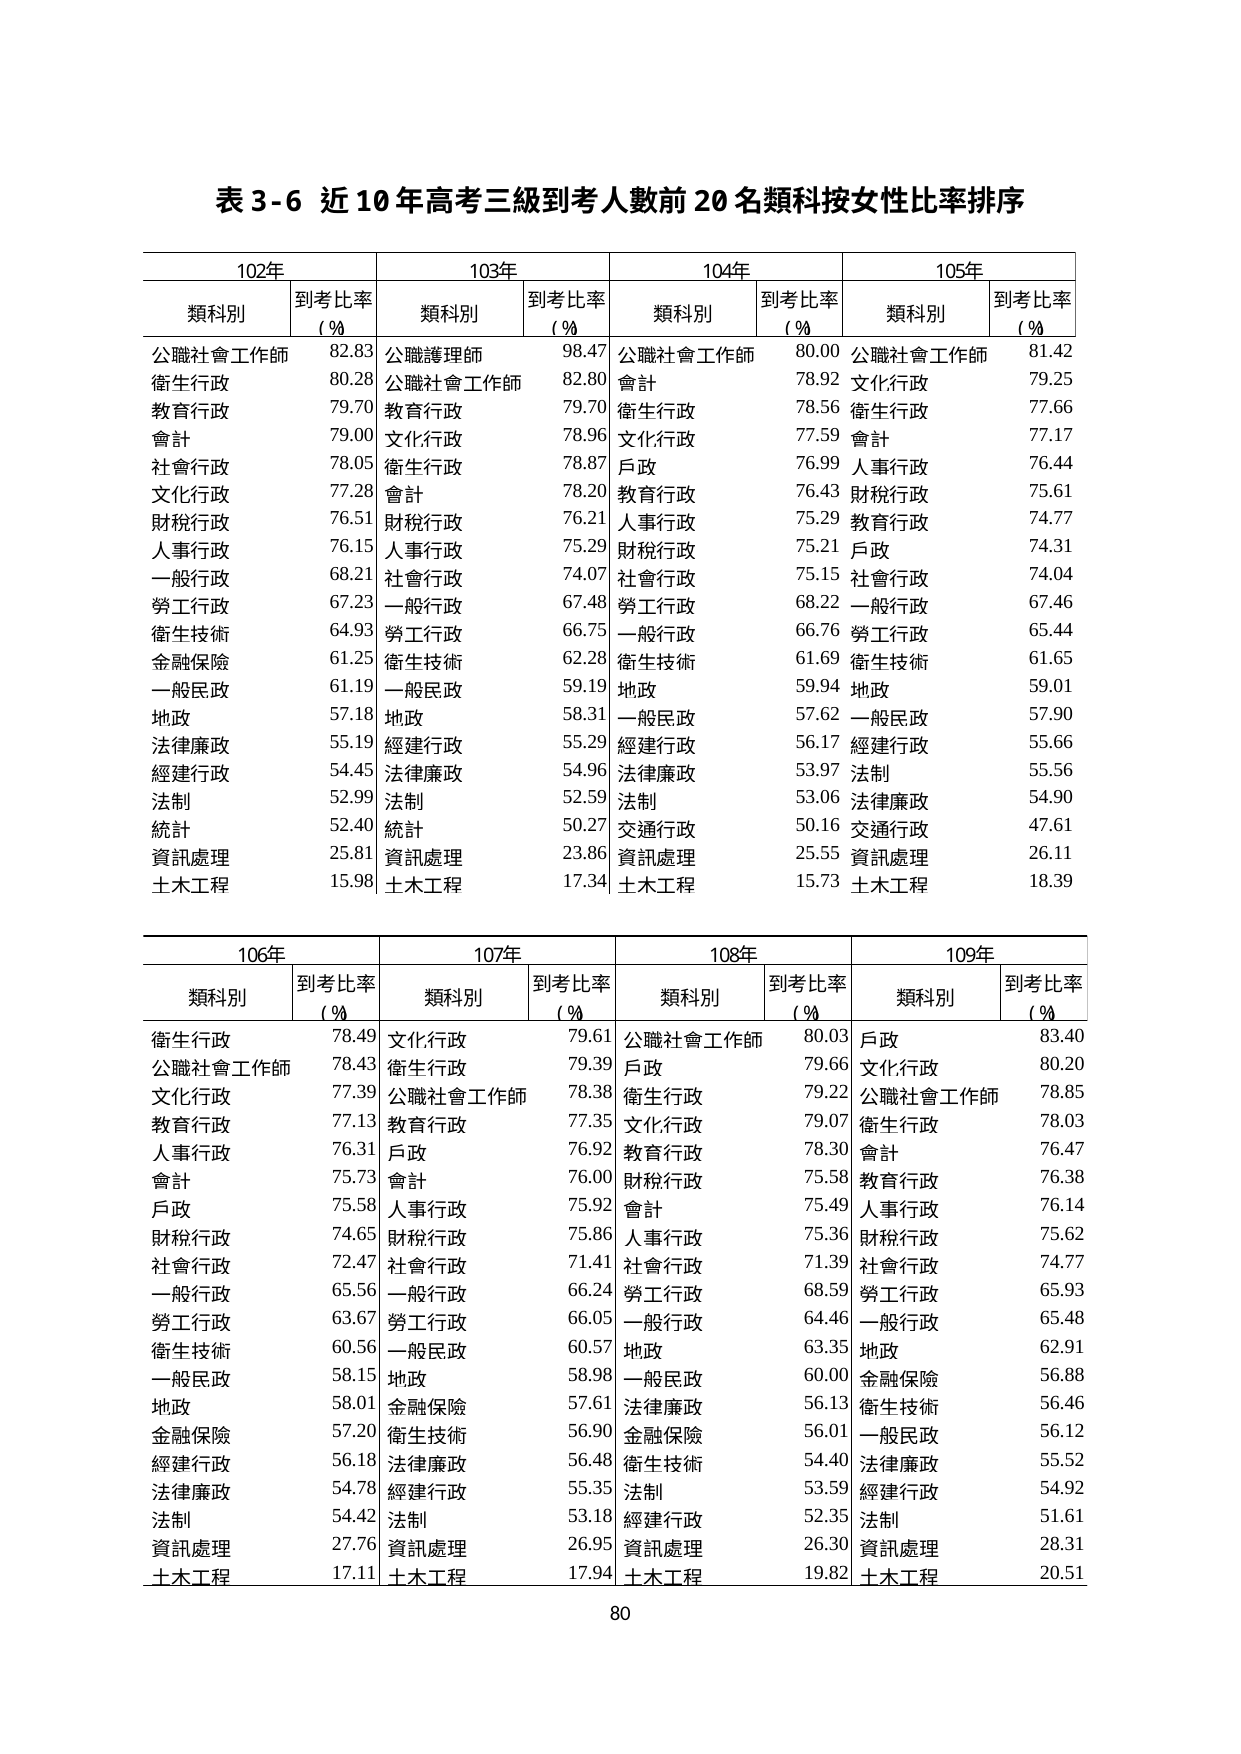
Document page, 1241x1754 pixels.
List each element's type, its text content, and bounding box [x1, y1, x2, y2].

text 表3-6 近10年高考三級到考人數前20名類科按女性比率排序 [187, 157, 1053, 219]
